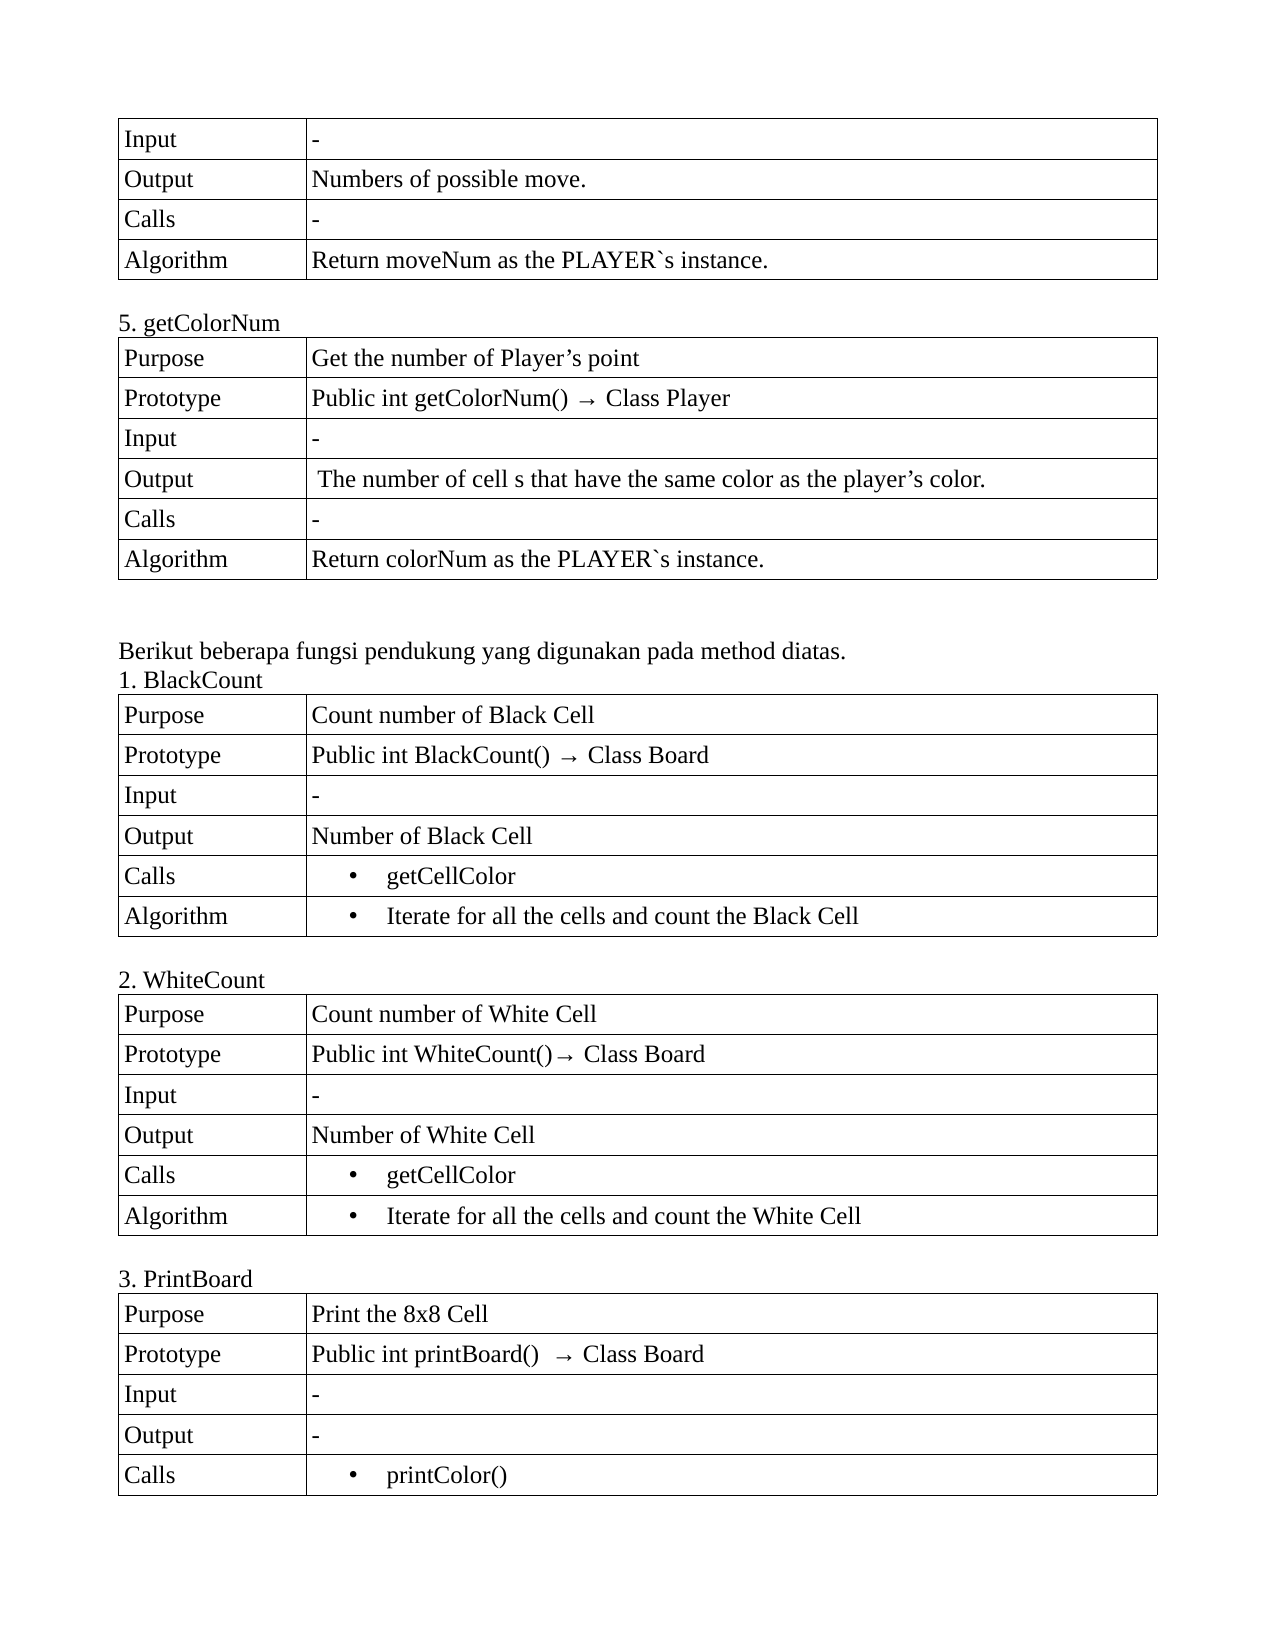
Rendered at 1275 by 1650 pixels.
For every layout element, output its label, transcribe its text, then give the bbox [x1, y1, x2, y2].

table_header Purpose [119, 1294, 306, 1333]
table_cell Return moveNum as the PLAYER`s instance. [307, 240, 1157, 279]
table_cell Input [119, 1075, 306, 1114]
table_cell Algorithm [119, 240, 306, 279]
table_cell - [307, 119, 1157, 158]
table_cell The number of cell s that have the same color as the player’s color. [307, 459, 1157, 498]
table_header Print the 8x8 Cell [307, 1294, 1157, 1333]
table_cell - [307, 1375, 1157, 1414]
table_cell Prototype [119, 735, 306, 774]
table_cell Input [119, 419, 306, 458]
table_cell getCellColor [307, 1156, 1157, 1195]
table_cell Calls [119, 856, 306, 896]
table_header Count number of White Cell [307, 995, 1157, 1034]
table_cell Prototype [119, 378, 306, 418]
table_cell Output [119, 816, 306, 855]
table_cell Algorithm [119, 897, 306, 936]
table_header Purpose [119, 695, 306, 734]
table_cell Iterate for all the cells and count the Black Cell [307, 897, 1157, 936]
table_cell - [307, 1075, 1157, 1114]
table_cell Input [119, 776, 306, 815]
table_cell Prototype [119, 1035, 306, 1074]
table_header Get the number of Player’s point [307, 338, 1157, 377]
table_cell - [307, 200, 1157, 239]
table_cell Return colorNum as the PLAYER`s instance. [307, 540, 1157, 579]
table_cell Input [119, 119, 306, 158]
table_cell Public int printBoard() → Class Board [307, 1334, 1157, 1373]
table_cell Public int getColorNum() → Class Player [307, 378, 1157, 418]
table_cell Algorithm [119, 1196, 306, 1235]
table_cell - [307, 499, 1157, 538]
text Berikut beberapa fungsi pendukung yang digunakan pada method diatas. [118, 636, 1157, 665]
table_cell Prototype [119, 1334, 306, 1373]
text 2. WhiteCount [118, 965, 1157, 993]
text 3. PrintBoard [118, 1264, 1157, 1293]
table_cell Public int WhiteCount()→ Class Board [307, 1035, 1157, 1074]
table_header Purpose [119, 995, 306, 1034]
table_cell Public int BlackCount() → Class Board [307, 735, 1157, 774]
table_cell Number of Black Cell [307, 816, 1157, 855]
table_cell Output [119, 1115, 306, 1155]
table_cell Calls [119, 1455, 306, 1494]
table_cell printColor() [307, 1455, 1157, 1494]
table_cell Calls [119, 499, 306, 538]
table_cell - [307, 776, 1157, 815]
table_header Count number of Black Cell [307, 695, 1157, 734]
table_cell Numbers of possible move. [307, 160, 1157, 199]
table_header Purpose [119, 338, 306, 377]
text 1. BlackCount [118, 665, 1157, 694]
table_cell getCellColor [307, 856, 1157, 896]
table_cell Iterate for all the cells and count the White Cell [307, 1196, 1157, 1235]
text 5. getColorNum [118, 308, 1157, 337]
table_cell Input [119, 1375, 306, 1414]
table_cell Output [119, 1415, 306, 1454]
table_cell Calls [119, 200, 306, 239]
table_cell Output [119, 160, 306, 199]
table_cell - [307, 419, 1157, 458]
table_cell Output [119, 459, 306, 498]
table_cell - [307, 1415, 1157, 1454]
table_cell Algorithm [119, 540, 306, 579]
table_cell Calls [119, 1156, 306, 1195]
table_cell Number of White Cell [307, 1115, 1157, 1155]
